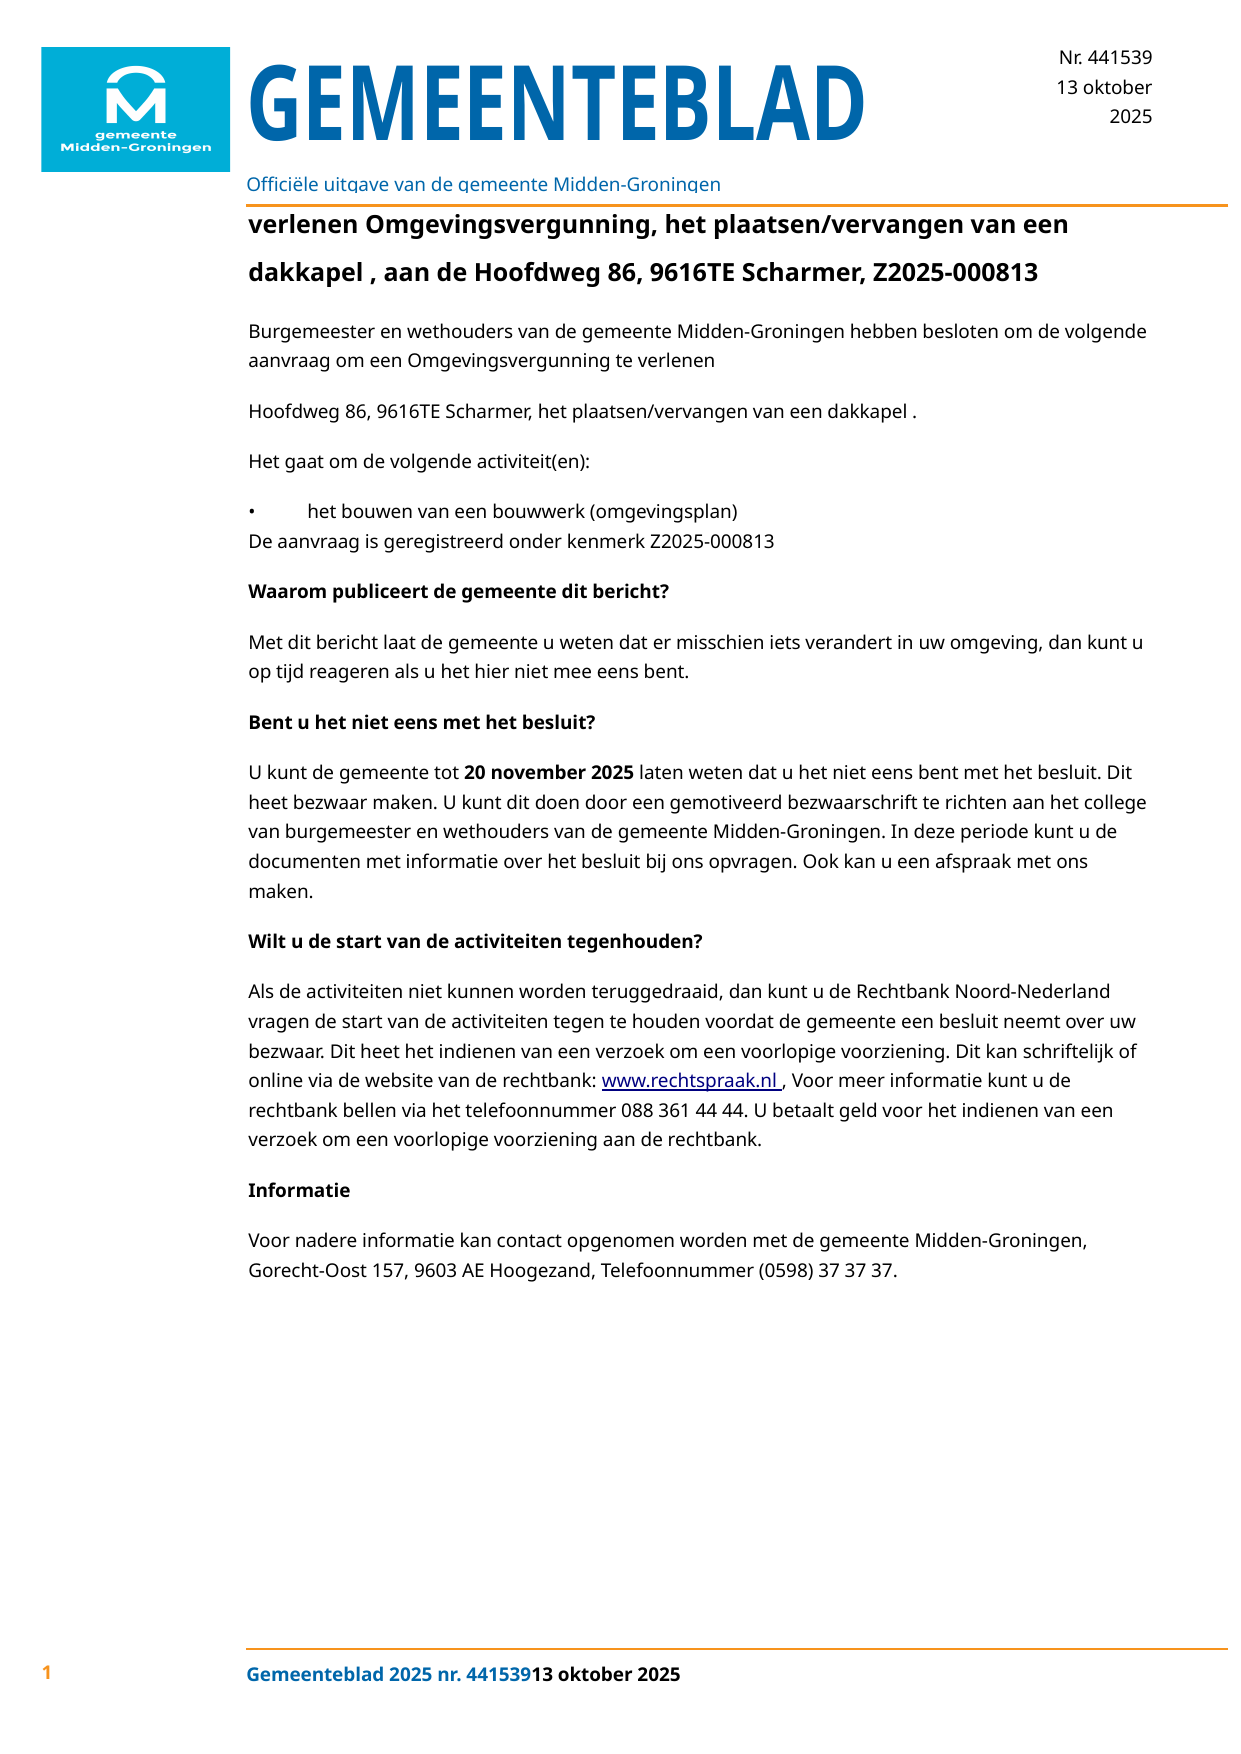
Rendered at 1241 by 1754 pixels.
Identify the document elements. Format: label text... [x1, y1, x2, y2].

text Hoofdweg 86, 9616TE Scharmer, het plaatsen/vervangen van een dakkapel . [248, 398, 1152, 424]
text Wilt u de start van de activiteiten tegenhouden? [248, 928, 1152, 954]
picture [184, 146, 190, 153]
text De aanvraag is geregistreerd onder kenmerk Z2025-000813 [248, 528, 1152, 554]
text Als de activiteiten niet kunnen worden teruggedraaid, dan kunt u de Rechtbank Noord-Nederland vragen de start van de activiteiten tegen te houden voordat de gemeente een besluit neemt over uw bezwaar. Dit heet het indienen van een verzoek om een voorlopige voorziening. Dit kan schriftelijk of online via de website van de rechtbank: www.rechtspraak.nl , Voor meer informatie kunt u de rechtbank bellen via het telefoonnummer 088 361 44 44. U betaalt geld voor het indienen van een verzoek om een voorlopige voorziening aan de rechtbank. [248, 979, 1152, 1152]
picture [108, 66, 164, 82]
text Bent u het niet eens met het besluit? [248, 709, 1152, 735]
text Burgemeester en wethouders van de gemeente Midden-Groningen hebben besloten om de volgende aanvraag om een Omgevingsvergunning te verlenen [248, 318, 1152, 373]
text U kunt de gemeente tot 20 november 2025 laten weten dat u het niet eens bent met het besluit. Dit heet bezwaar maken. U kunt dit doen door een gemotiveerd bezwaarschrift te richten aan het college van burgemeester en wethouders van de gemeente Midden-Groningen. In deze periode kunt u de documenten met informatie over het besluit bij ons opvragen. Ook kan u een afspraak met ons maken. [248, 759, 1152, 904]
picture [107, 89, 165, 122]
text Informatie [248, 1177, 1152, 1203]
text Waarom publiceert de gemeente dit bericht? [248, 579, 1152, 604]
list het bouwen van een bouwwerk (omgevingsplan) [248, 499, 1152, 524]
text Met dit bericht laat de gemeente u weten dat er misschien iets verandert in uw omgeving, dan kunt u op tijd reageren als u het hier niet mee eens bent. [248, 629, 1152, 684]
text Voor nadere informatie kan contact opgenomen worden met de gemeente Midden-Groningen, Gorecht-Oost 157, 9603 AE Hoogezand, Telefoonnummer (0598) 37 37 37. [248, 1227, 1152, 1283]
text Het gaat om de volgende activiteit(en): [248, 448, 1152, 474]
text verlenen Omgevingsvergunning, het plaatsen/vervangen van een dakkapel , aan de Hoofdweg 86, 9616TE Scharmer, Z2025-000813 [248, 207, 1152, 288]
